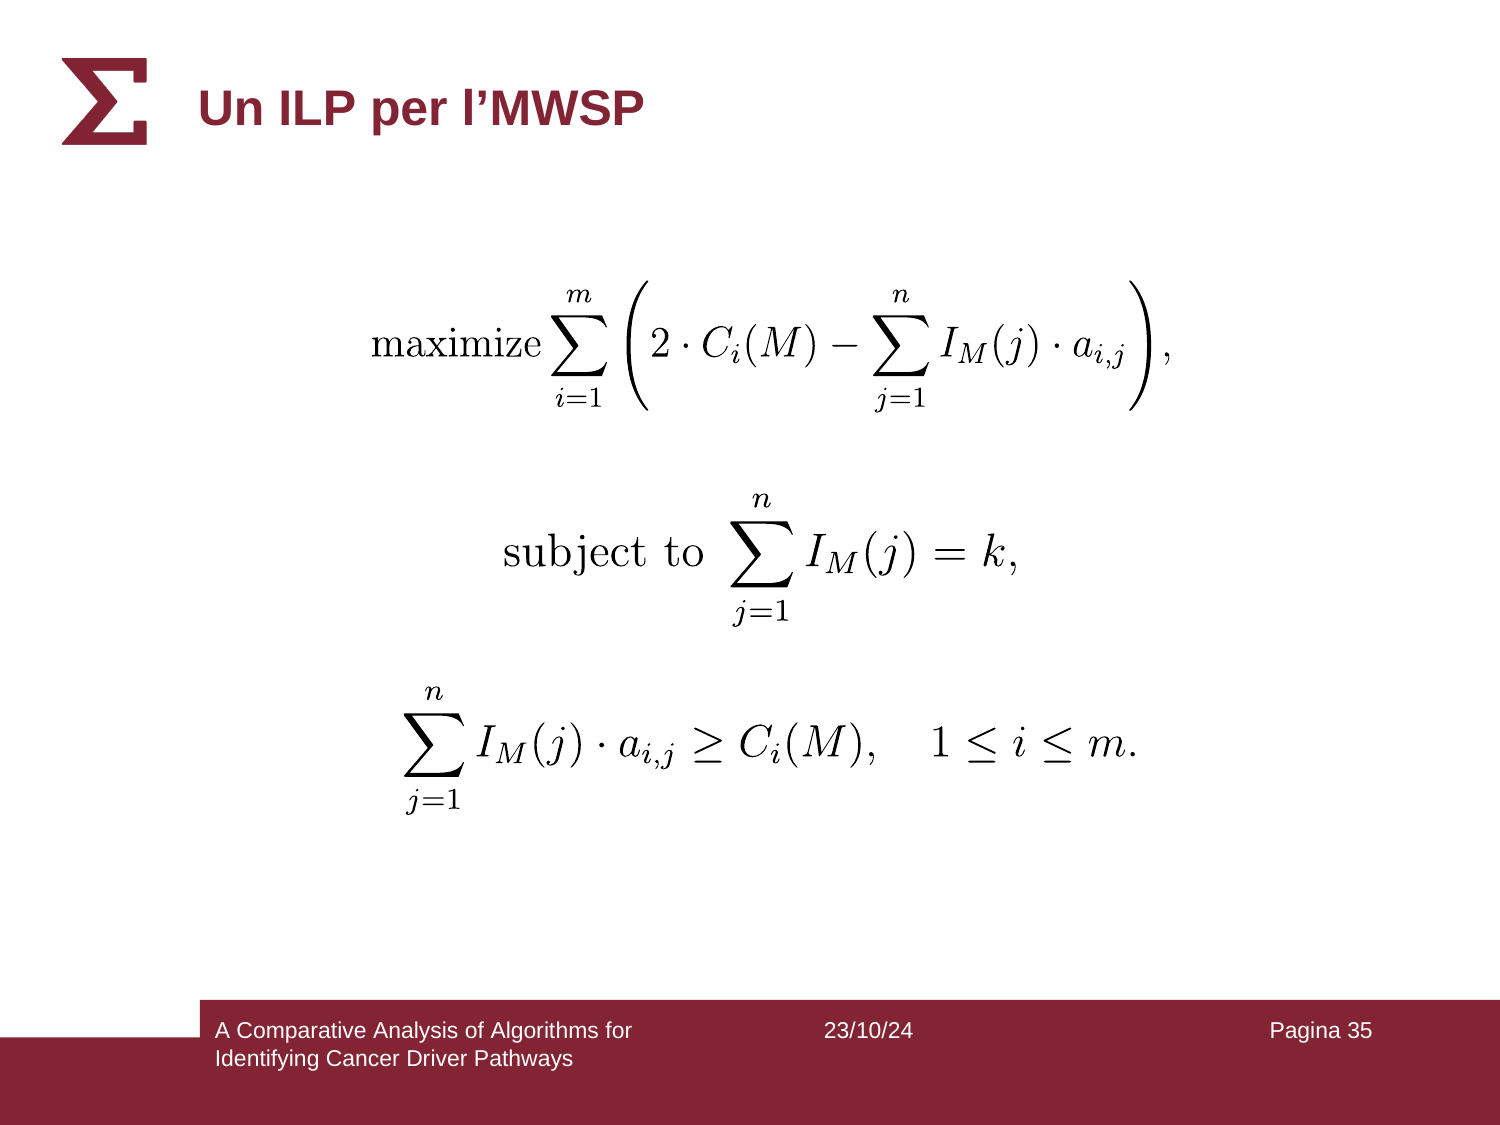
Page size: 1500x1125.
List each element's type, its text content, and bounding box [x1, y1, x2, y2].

picture [60, 58, 148, 145]
text_box 23/10/24 [712, 1008, 1026, 1084]
title Un ILP per l’MWSP [183, 67, 1400, 150]
text_box A Comparative Analysis of Algorithms for Identifying Cancer Driver Pathways [199, 1008, 676, 1084]
text_box Pagina <number> [1074, 1008, 1388, 1084]
picture [372, 280, 1170, 413]
picture [403, 686, 1135, 815]
picture [504, 493, 1016, 627]
